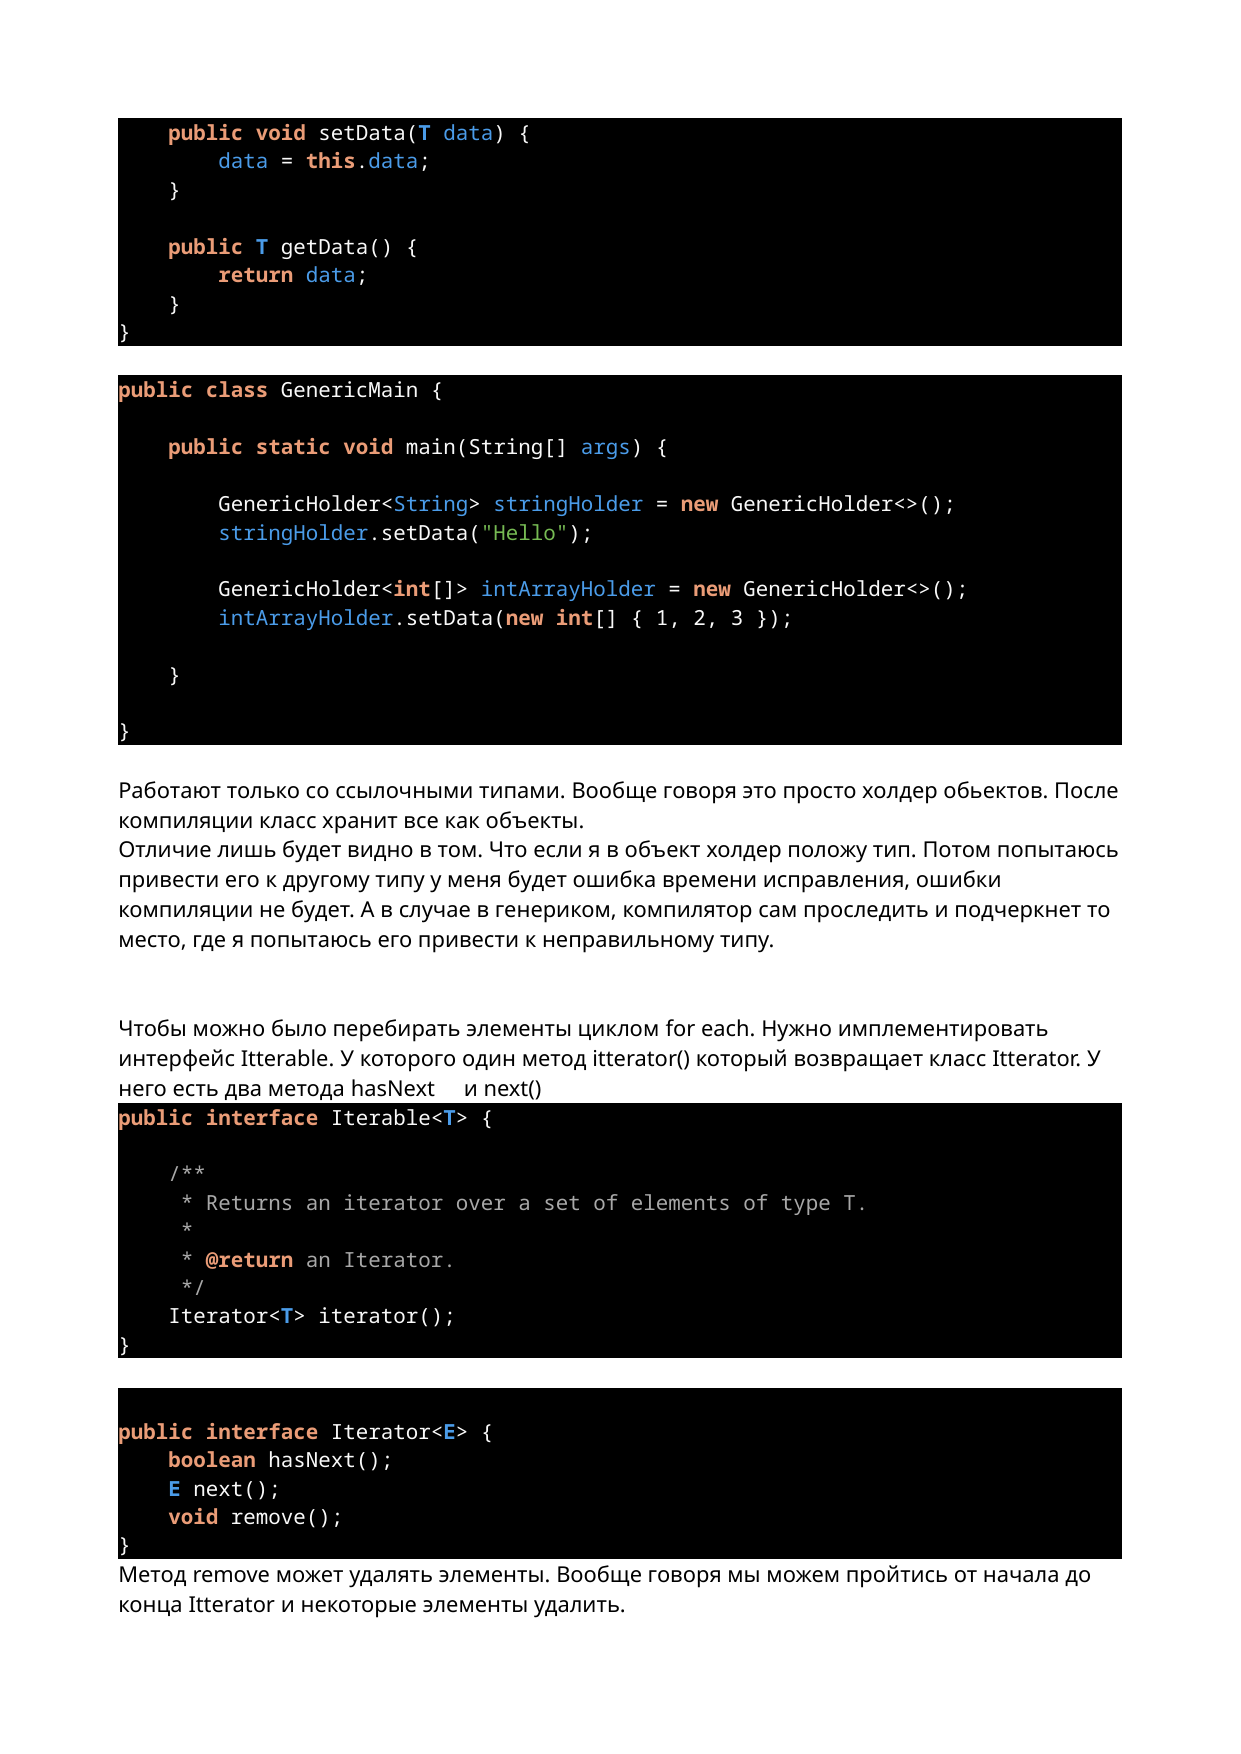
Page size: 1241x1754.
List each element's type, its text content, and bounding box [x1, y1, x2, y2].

text stringHolder.setData("Hello"); [118, 518, 1122, 546]
text GenericHolder<String> stringHolder = new GenericHolder<>(); [118, 489, 1122, 518]
text public class GenericMain { [118, 375, 1122, 404]
text void remove(); [118, 1502, 1122, 1531]
text } [118, 289, 1122, 317]
text intArrayHolder.setData(new int[] { 1, 2, 3 }); [118, 603, 1122, 631]
text Чтобы можно было перебирать элементы циклом for each. Нужно имплементировать интерфейс Itterable. У которого один метод itterator() который возвращает класс Itterator. У него есть два метода hasNext и next() [118, 1013, 1122, 1103]
text return data; [118, 260, 1122, 289]
text public static void main(String[] args) { [118, 432, 1122, 461]
text } [118, 717, 1122, 745]
text */ [118, 1273, 1122, 1302]
text public T getData() { [118, 232, 1122, 260]
text } [118, 660, 1122, 688]
text * @return an Iterator. [118, 1245, 1122, 1273]
text GenericHolder<int[]> intArrayHolder = new GenericHolder<>(); [118, 574, 1122, 603]
text } [118, 175, 1122, 203]
text /** [118, 1159, 1122, 1188]
text * Returns an iterator over a set of elements of type T. [118, 1188, 1122, 1216]
text Метод remove может удалять элементы. Вообще говоря мы можем пройтись от начала до конца Itterator и некоторые элементы удалить. [118, 1559, 1122, 1618]
text } [118, 1531, 1122, 1559]
text Iterator<T> iterator(); [118, 1302, 1122, 1330]
text } [118, 317, 1122, 346]
text * [118, 1216, 1122, 1245]
text E next(); [118, 1474, 1122, 1502]
text } [118, 1330, 1122, 1358]
text Отличие лишь будет видно в том. Что если я в объект холдер положу тип. Потом попытаюсь привести его к другому типу у меня будет ошибка времени исправления, ошибки компиляции не будет. А в случае в генериком, компилятор сам проследить и подчеркнет то место, где я попытаюсь его привести к неправильному типу. [118, 834, 1122, 954]
text Работают только со ссылочными типами. Вообще говоря это просто холдер обьектов. После компиляции класс хранит все как объекты. [118, 775, 1122, 834]
text boolean hasNext(); [118, 1445, 1122, 1474]
text public void setData(T data) { [118, 118, 1122, 147]
text public interface Iterable<T> { [118, 1103, 1122, 1131]
text data = this.data; [118, 147, 1122, 175]
text public interface Iterator<E> { [118, 1417, 1122, 1445]
